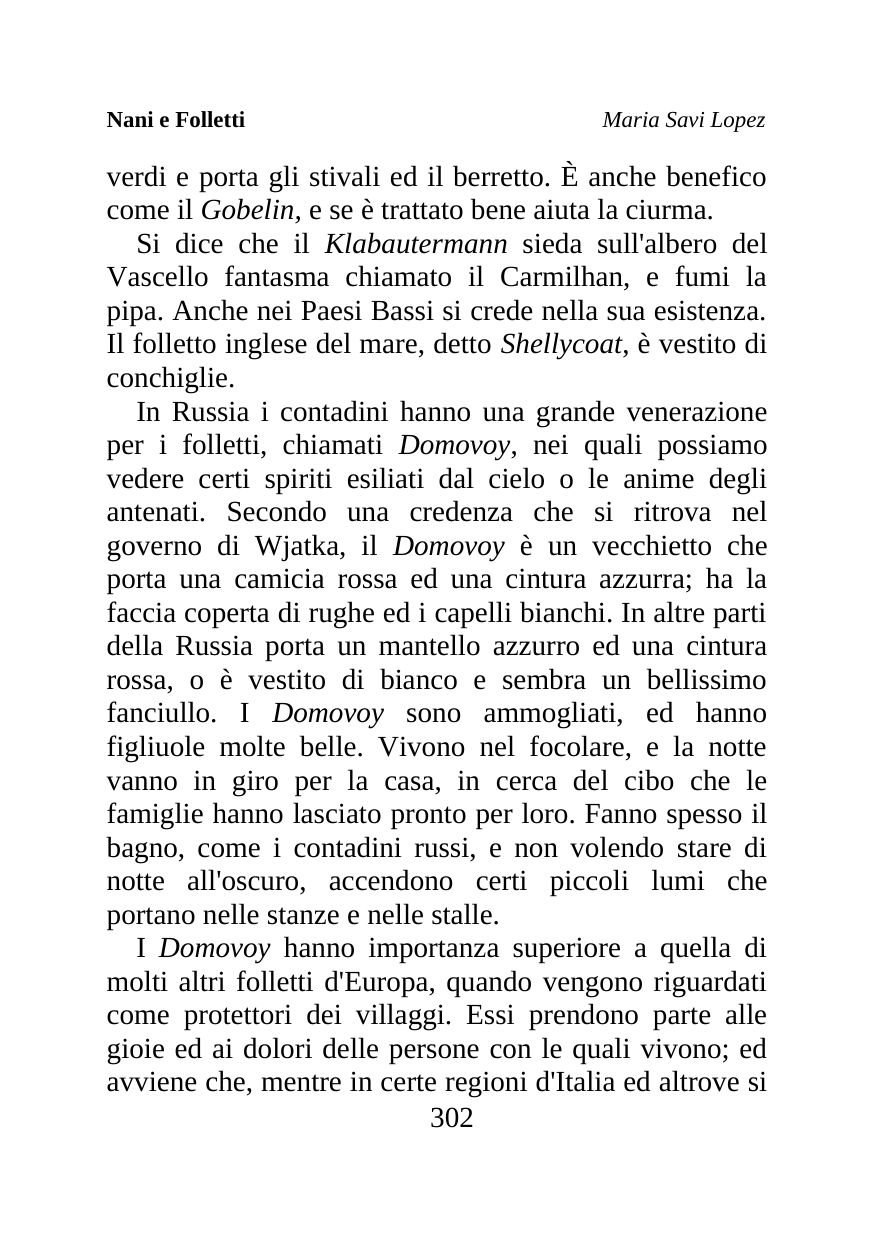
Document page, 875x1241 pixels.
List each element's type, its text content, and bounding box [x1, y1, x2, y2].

text verdi e porta gli stivali ed il berretto. È anche benefico come il Gobelin, e se è trattato bene aiuta la ciurma. [106, 159, 768, 226]
text In Russia i contadini hanno una grande venerazione per i folletti, chiamati Domovoy, nei quali possiamo vedere certi spiriti esiliati dal cielo o le anime degli antenati. Secondo una credenza che si ritrova nel governo di Wjatka, il Domovoy è un vecchietto che porta una camicia rossa ed una cintura azzurra; ha la faccia coperta di rughe ed i capelli bianchi. In altre parti della Russia porta un mantello azzurro ed una cintura rossa, o è vestito di bianco e sembra un bellissimo fanciullo. I Domovoy sono ammogliati, ed hanno figliuole molte belle. Vivono nel focolare, e la notte vanno in giro per la casa, in cerca del cibo che le famiglie hanno lasciato pronto per loro. Fanno spesso il bagno, come i contadini russi, e non volendo stare di notte all'oscuro, accendono certi piccoli lumi che portano nelle stanze e nelle stalle. [106, 394, 768, 930]
text Si dice che il Klabautermann sieda sull'albero del Vascello fantasma chiamato il Carmilhan, e fumi la pipa. Anche nei Paesi Bassi si crede nella sua esistenza. Il folletto inglese del mare, detto Shellycoat, è vestito di conchiglie. [106, 226, 768, 394]
text I Domovoy hanno importanza superiore a quella di molti altri folletti d'Europa, quando vengono riguardati come protettori dei villaggi. Essi prendono parte alle gioie ed ai dolori delle persone con le quali vivono; ed avviene che, mentre in certe regioni d'Italia ed altrove si [106, 930, 768, 1098]
